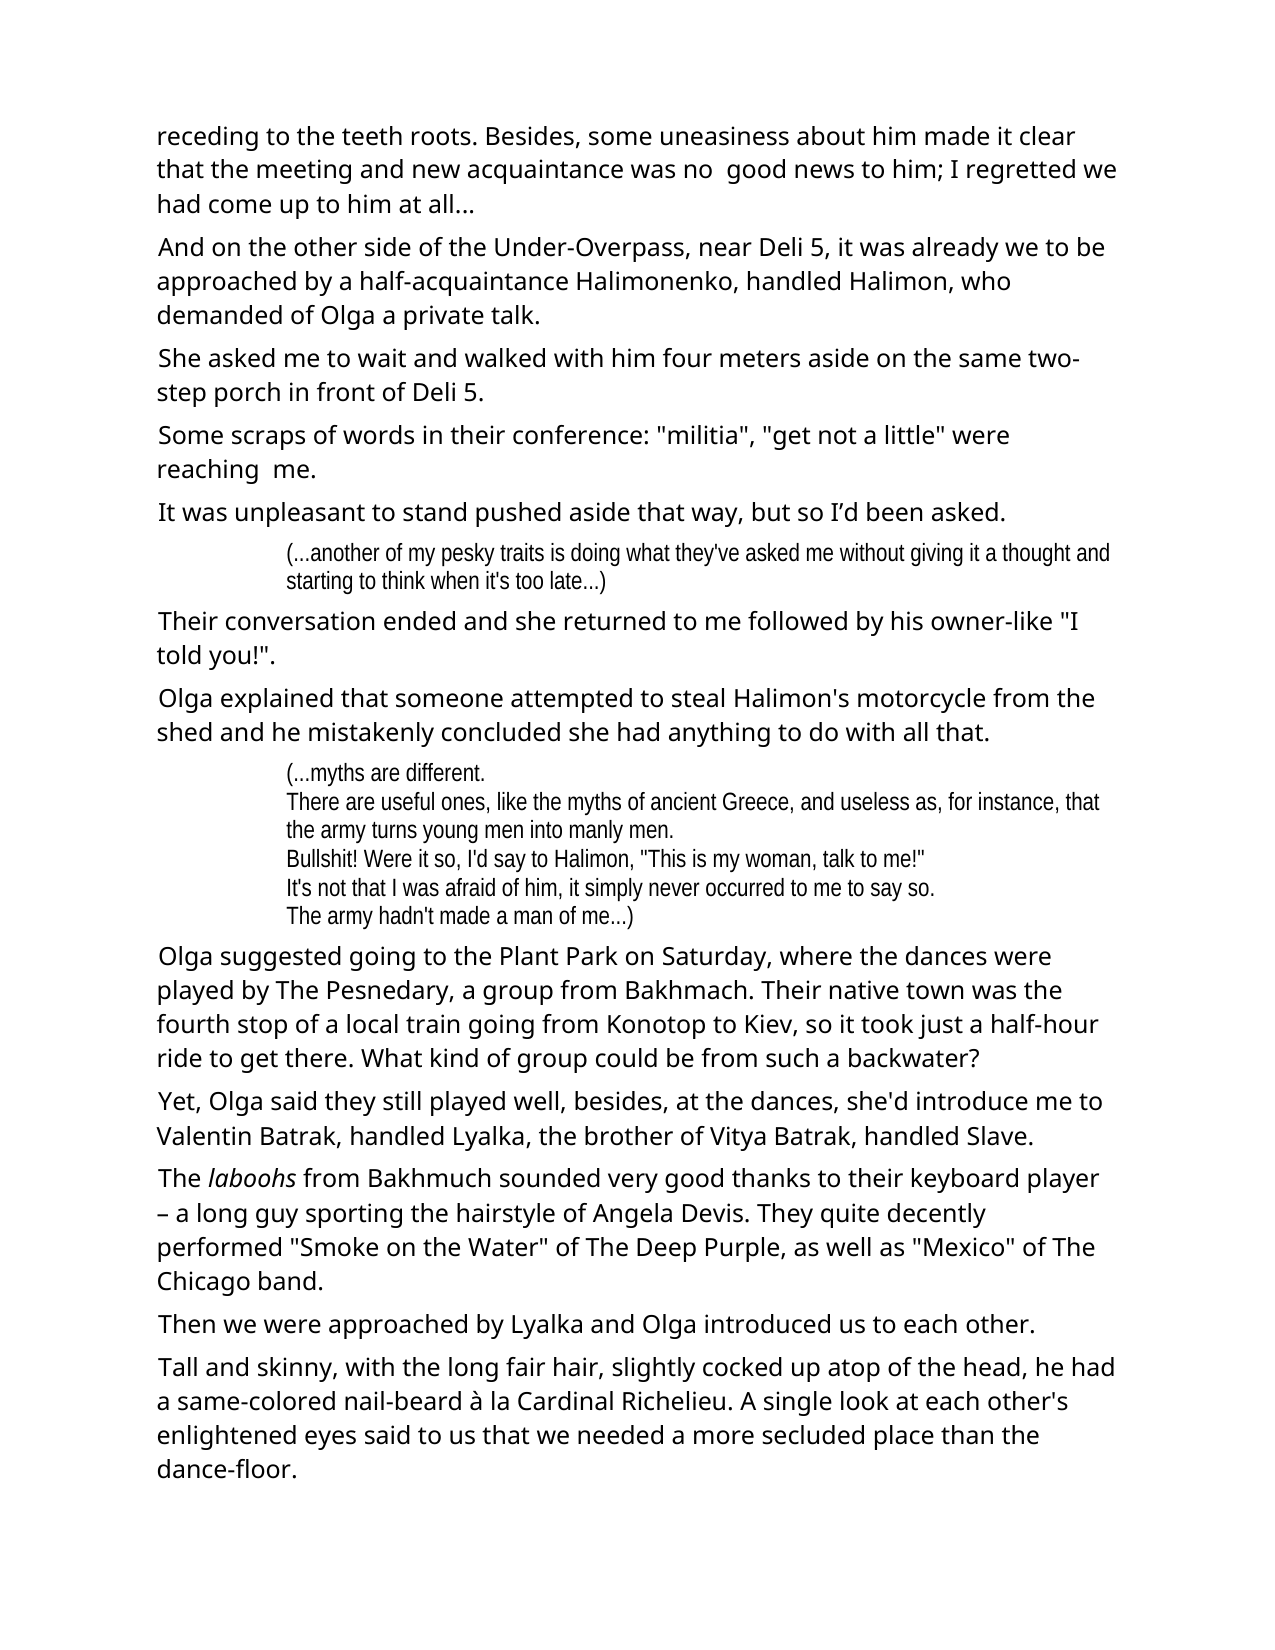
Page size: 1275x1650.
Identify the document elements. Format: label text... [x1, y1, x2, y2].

list It's not that I was afraid of him, it simply never occurred to me to say so. [286, 873, 1118, 901]
text Their conversation ended and she returned to me followed by his owner-like "I told you!". [156, 604, 1118, 672]
text Olga suggested going to the Plant Park on Saturday, where the dances were played by The Pesnedary, a group from Bakhmach. Their native town was the fourth stop of a local train going from Konotop to Kiev, so it took just a half-hour ride to get there. What kind of group could be from such a backwater? [156, 939, 1118, 1075]
list Bullshit! Were it so, I'd say to Halimon, "This is my woman, talk to me!" [286, 844, 1118, 873]
text Yet, Olga said they still played well, besides, at the dances, she'd introduce me to Valentin Batrak, handled Lyalka, the brother of Vitya Batrak, handled Slave. [156, 1084, 1118, 1152]
text Then we were approached by Lyalka and Olga introduced us to each other. [156, 1306, 1118, 1340]
text Some scraps of words in their conference: "militia", "get not a little" were reaching me. [156, 417, 1118, 486]
list The army hadn't made a man of me...) [286, 901, 1118, 930]
text It was unpleasant to stand pushed aside that way, but so I’d been asked. [156, 494, 1118, 529]
text And on the other side of the Under-Overpass, near Deli 5, it was already we to be approached by a half-acquaintance Halimonenko, handled Halimon, who demanded of Olga a private talk. [156, 229, 1118, 331]
text She asked me to wait and walked with him four meters aside on the same two-step porch in front of Deli 5. [156, 340, 1118, 408]
text receding to the teeth roots. Besides, some uneasiness about him made it clear that the meeting and new acquaintance was no good news to him; I regretted we had come up to him at all... [156, 118, 1118, 220]
list There are useful ones, like the myths of ancient Greece, and useless as, for instance, that the army turns young men into manly men. [286, 787, 1118, 844]
text Tall and skinny, with the long fair hair, slightly cocked up atop of the head, he had a same-colored nail-beard à la Cardinal Richelieu. A single look at each other's enlightened eyes said to us that we needed a more secluded place than the dance-floor. [156, 1349, 1118, 1486]
text Olga explained that someone attempted to steal Halimon's motorcycle from the shed and he mistakenly concluded she had anything to do with all that. [156, 681, 1118, 749]
list (...another of my pesky traits is doing what they've asked me without giving it a thought and starting to think when it's too late...) [286, 538, 1118, 595]
text The laboohs from Bakhmuch sounded very good thanks to their keyboard player – a long guy sporting the hairstyle of Angela Devis. They quite decently performed "Smoke on the Water" of The Deep Purple, as well as "Mexico" of The Chicago band. [156, 1161, 1118, 1297]
list (...myths are different. [286, 758, 1118, 787]
